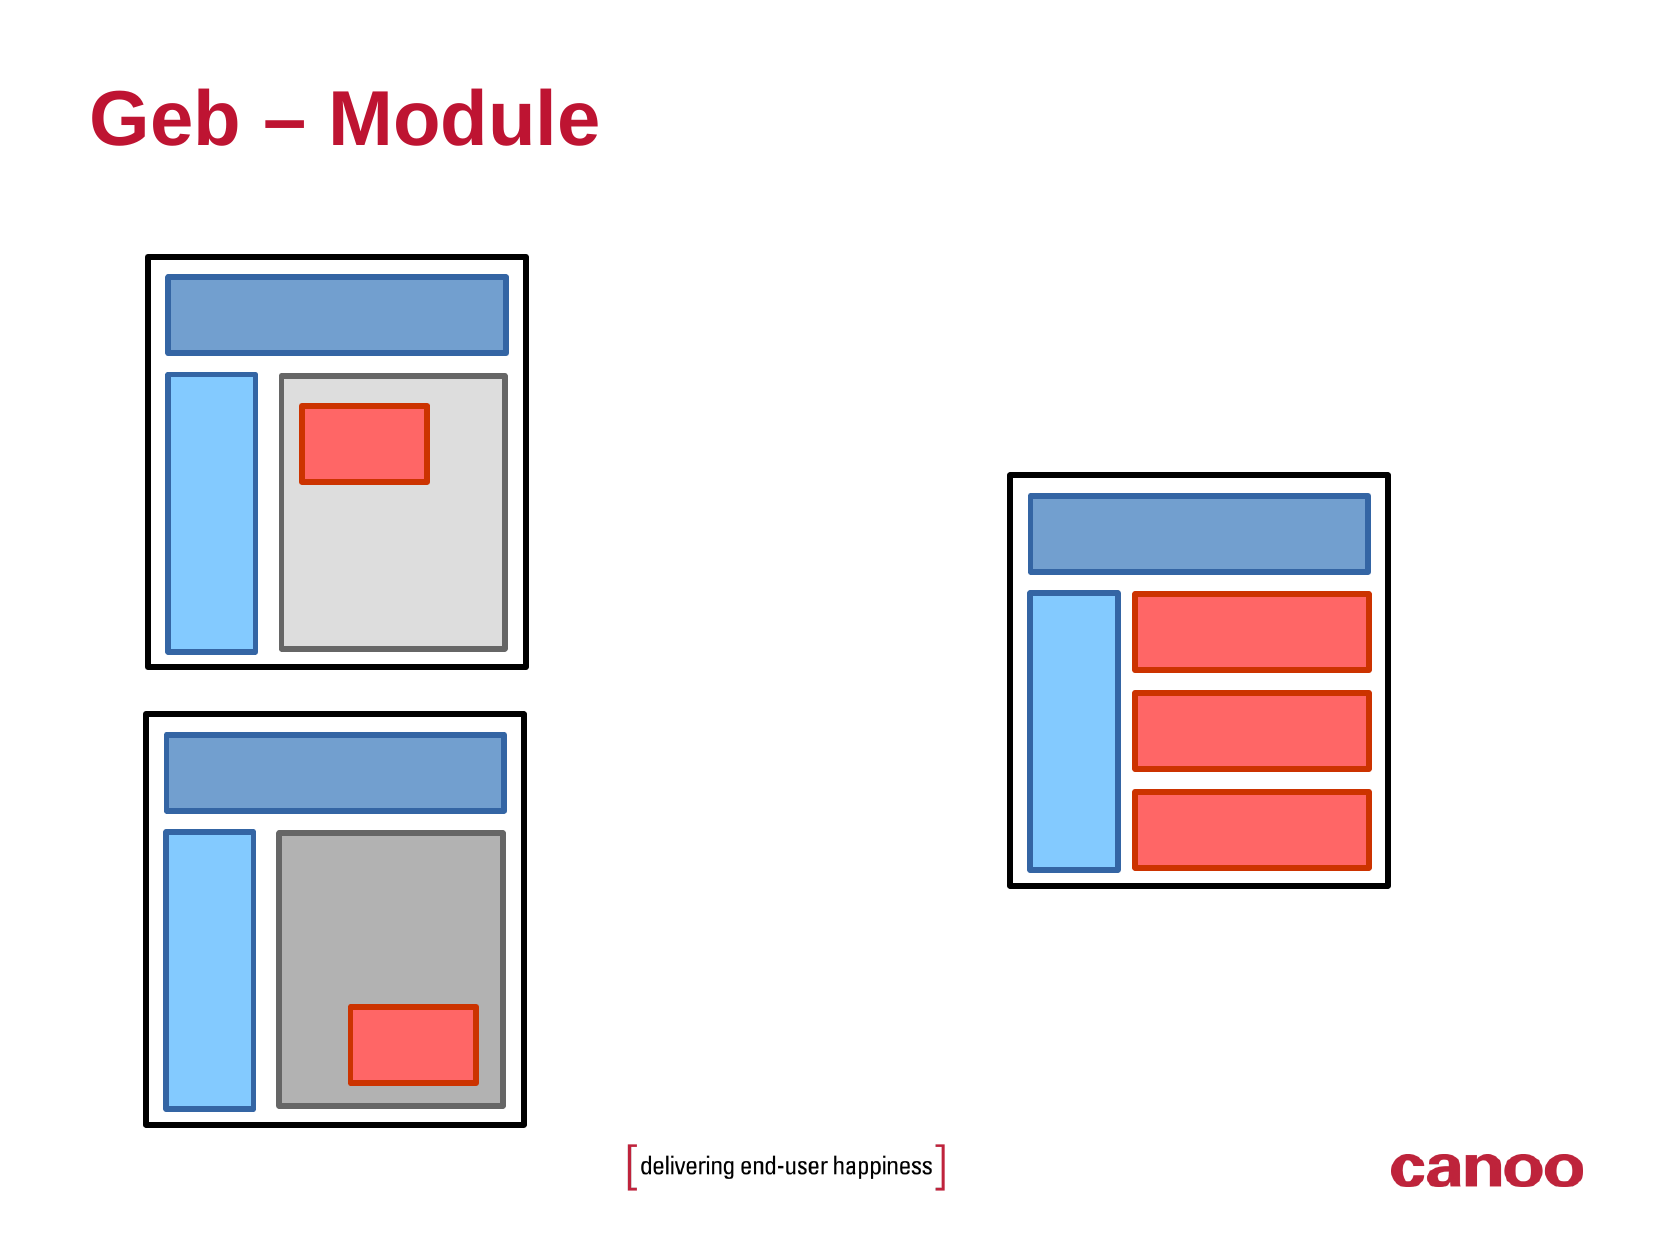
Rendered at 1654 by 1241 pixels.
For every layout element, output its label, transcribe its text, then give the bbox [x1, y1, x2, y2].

text_box [1030, 495, 1369, 572]
text_box [168, 374, 256, 652]
text_box [166, 734, 505, 811]
text_box [1135, 593, 1369, 671]
text_box [279, 833, 503, 1107]
text_box [168, 277, 507, 354]
text_box [1135, 692, 1369, 770]
text_box [1030, 592, 1118, 871]
picture [1391, 1154, 1583, 1187]
text_box [281, 375, 505, 649]
title Geb – Module [75, 60, 1591, 181]
picture [621, 1140, 951, 1194]
text_box [1135, 791, 1369, 868]
text_box [166, 831, 254, 1110]
